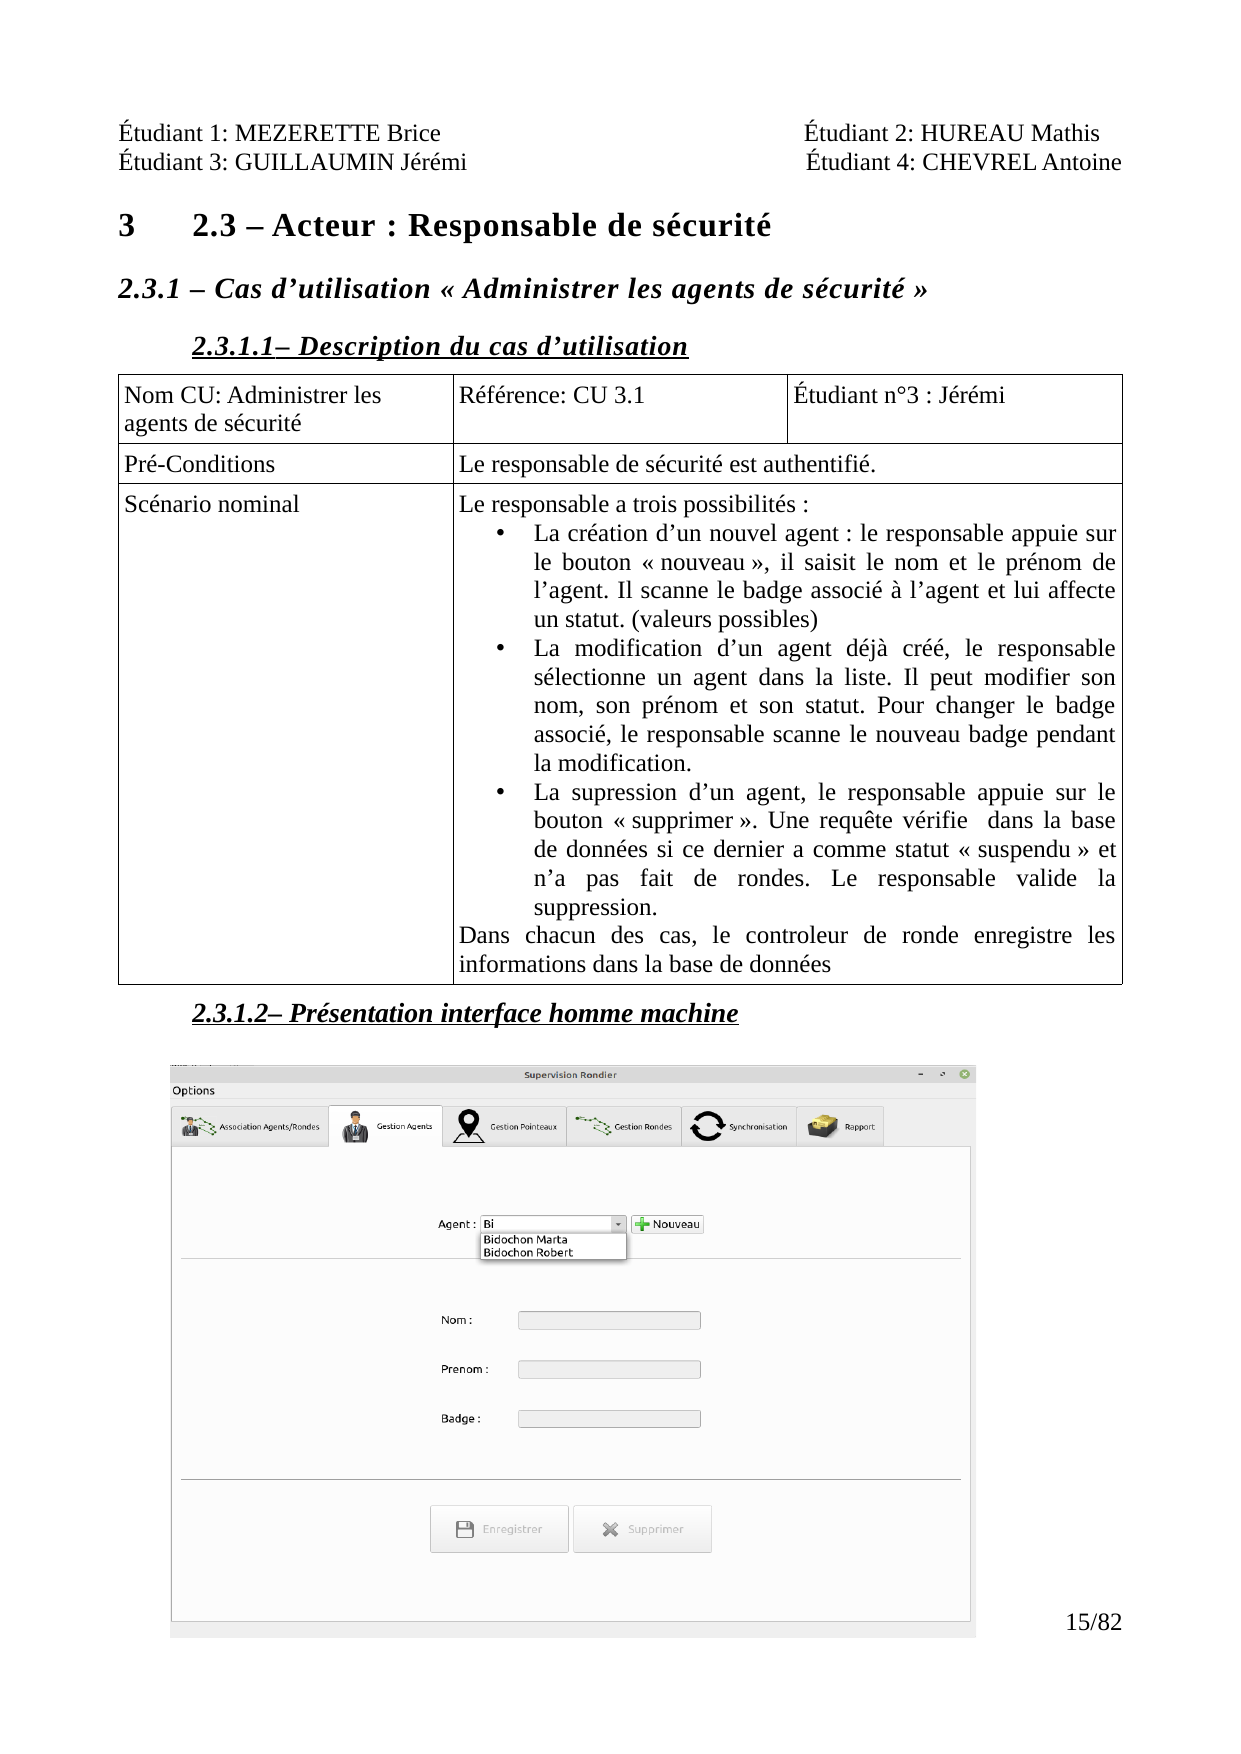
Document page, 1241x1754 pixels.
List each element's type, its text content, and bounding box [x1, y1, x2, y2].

table_header Nom CU: Administrer les agents de sécurité [119, 375, 453, 443]
table_header Étudiant n°3 : Jérémi [788, 375, 1122, 443]
table_cell Le responsable a trois possibilités : La création d’un nouvel agent : le responsable appuie sur le bouton « nouveau », il saisit le nom et le prénom de l’agent. Il scanne le badge associé à l’agent et lui affecte un statut. (valeurs possibles) La modification d’un agent déjà créé, le responsable sélectionne un agent dans la liste. Il peut modifier son nom, son prénom et son statut. Pour changer le badge associé, le responsable scanne le nouveau badge pendant la modification. La supression d’un agent, le responsable appuie sur le bouton « supprimer ». Une requête vérifie dans la base de données si ce dernier a comme statut « suspendu » et n’a pas fait de rondes. Le responsable valide la suppression. Dans chacun des cas, le controleur de ronde enregistre les informations dans la base de données [454, 484, 1122, 984]
subtitle 2.3.1.1– Description du cas d’utilisation [118, 329, 1122, 361]
table_cell Pré-Conditions [119, 444, 453, 483]
subtitle 2.3 – Acteur : Responsable de sécurité [118, 205, 1122, 244]
table_cell Le responsable de sécurité est authentifié. [454, 444, 1122, 483]
table_cell Scénario nominal [119, 484, 453, 984]
subtitle 2.3.1 – Cas d’utilisation « Administrer les agents de sécurité » [118, 271, 1122, 304]
picture [170, 1065, 977, 1638]
table_header Référence: CU 3.1 [454, 375, 787, 443]
subtitle 2.3.1.2– Présentation interface homme machine [118, 996, 1122, 1028]
